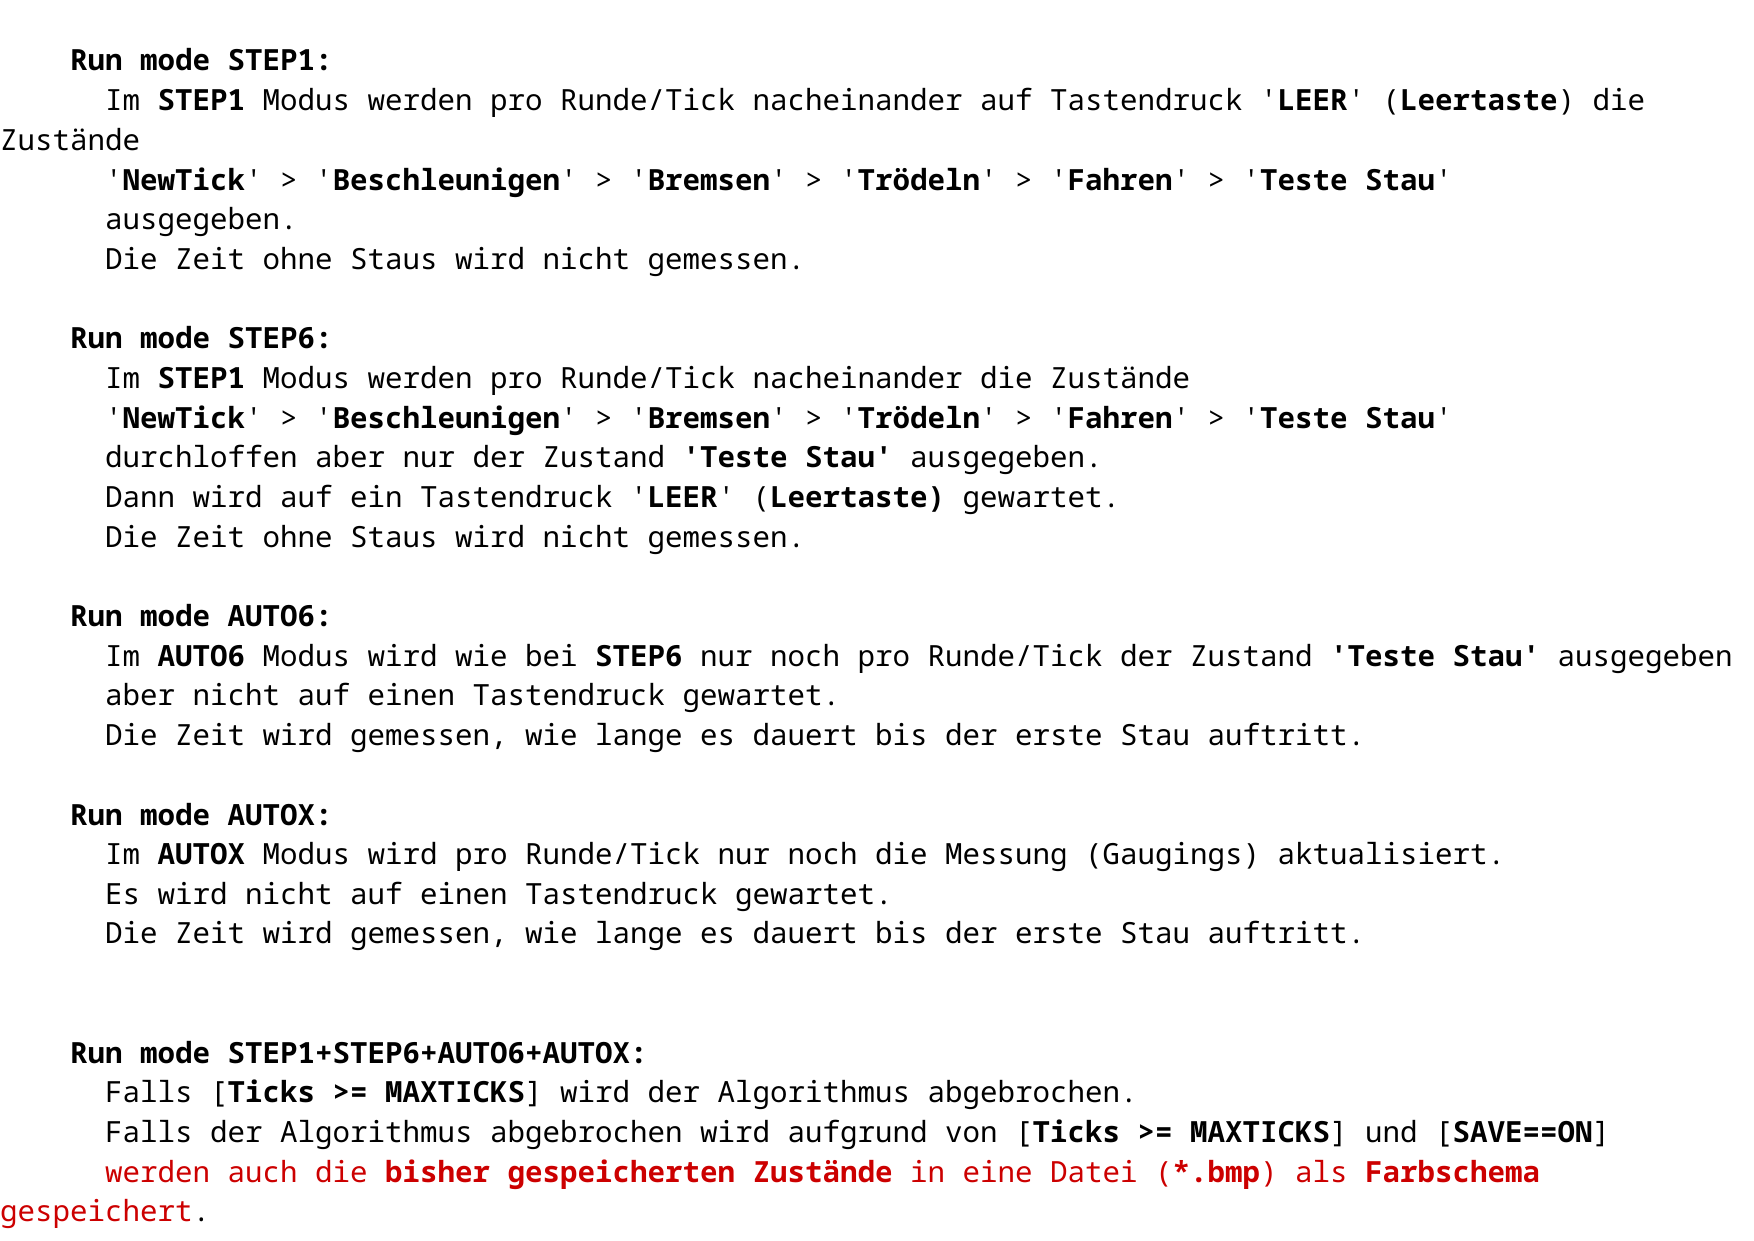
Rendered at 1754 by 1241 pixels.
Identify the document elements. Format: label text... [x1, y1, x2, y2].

text ausgegeben. [0, 198, 1754, 238]
text 'NewTick' > 'Beschleunigen' > 'Bremsen' > 'Trödeln' > 'Fahren' > 'Teste Stau' [0, 397, 1754, 437]
text Im AUTO6 Modus wird wie bei STEP6 nur noch pro Runde/Tick der Zustand 'Teste Stau' ausgegeben [0, 635, 1754, 675]
text Falls der Algorithmus abgebrochen wird aufgrund von [Ticks >= MAXTICKS] und [SAVE==ON] [0, 1111, 1754, 1151]
text Falls [Ticks >= MAXTICKS] wird der Algorithmus abgebrochen. [0, 1072, 1754, 1111]
text durchloffen aber nur der Zustand 'Teste Stau' ausgegeben. [0, 437, 1754, 476]
text Die Zeit ohne Staus wird nicht gemessen. [0, 516, 1754, 556]
text Es wird nicht auf einen Tastendruck gewartet. [0, 873, 1754, 913]
text Die Zeit ohne Staus wird nicht gemessen. [0, 238, 1754, 278]
text Im STEP1 Modus werden pro Runde/Tick nacheinander auf Tastendruck 'LEER' (Leertaste) die Zustände [0, 79, 1754, 159]
text werden auch die bisher gespeicherten Zustände in eine Datei (*.bmp) als Farbschema gespeichert. [0, 1151, 1754, 1230]
text aber nicht auf einen Tastendruck gewartet. [0, 675, 1754, 714]
text Run mode STEP6: [0, 317, 1754, 357]
text Im AUTOX Modus wird pro Runde/Tick nur noch die Messung (Gaugings) aktualisiert. [0, 833, 1754, 873]
text Run mode STEP1: [0, 40, 1754, 79]
text Im STEP1 Modus werden pro Runde/Tick nacheinander die Zustände [0, 357, 1754, 397]
text Die Zeit wird gemessen, wie lange es dauert bis der erste Stau auftritt. [0, 714, 1754, 754]
text Dann wird auf ein Tastendruck 'LEER' (Leertaste) gewartet. [0, 476, 1754, 516]
text Run mode STEP1+STEP6+AUTO6+AUTOX: [0, 1032, 1754, 1072]
text Run mode AUTO6: [0, 595, 1754, 635]
text Die Zeit wird gemessen, wie lange es dauert bis der erste Stau auftritt. [0, 913, 1754, 952]
text 'NewTick' > 'Beschleunigen' > 'Bremsen' > 'Trödeln' > 'Fahren' > 'Teste Stau' [0, 159, 1754, 198]
text Run mode AUTOX: [0, 794, 1754, 833]
